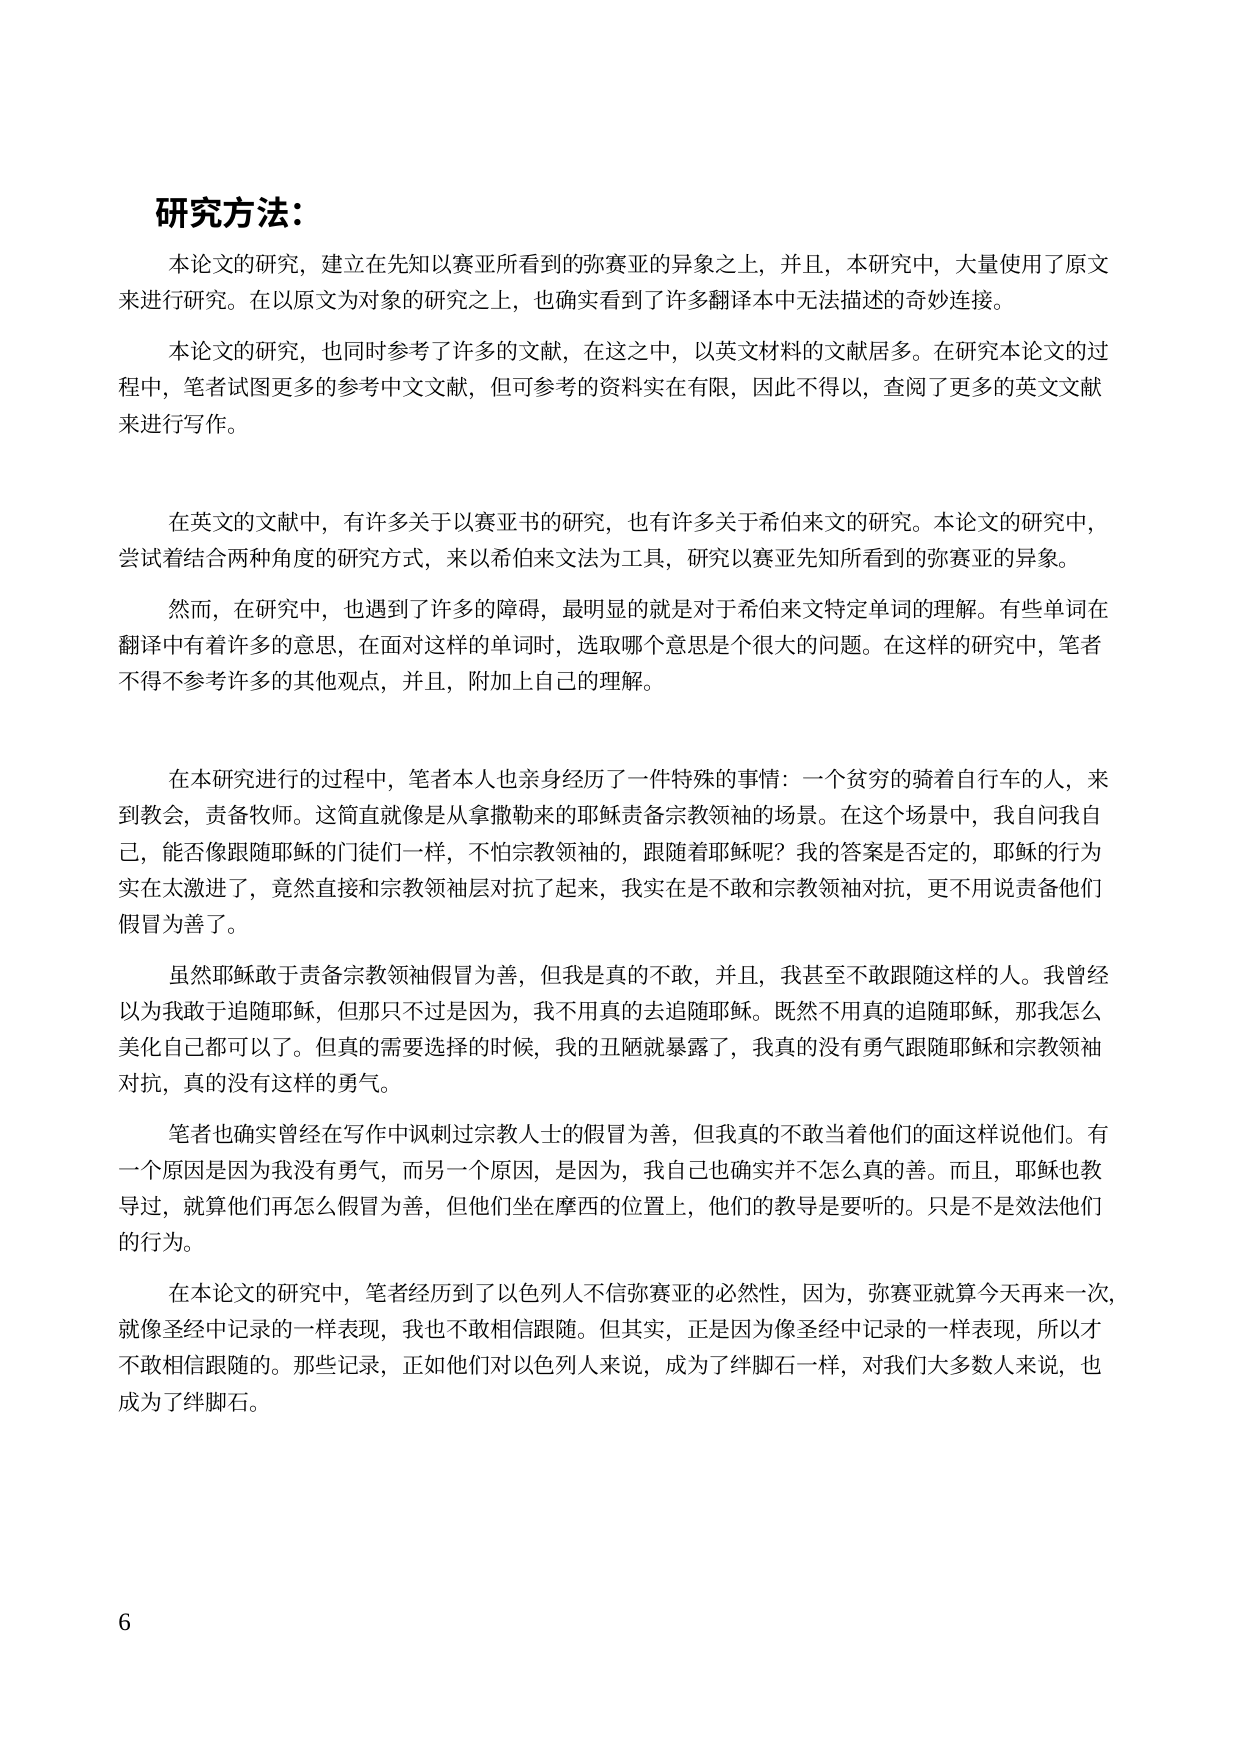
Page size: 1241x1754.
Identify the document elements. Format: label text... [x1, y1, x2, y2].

text 本论文的研究，也同时参考了许多的文献，在这之中，以英文材料的文献居多。在研究本论文的过程中，笔者试图更多的参考中文文献，但可参考的资料实在有限，因此不得以，查阅了更多的英文文献来进行写作。 [118, 334, 1122, 438]
subtitle 研究方法： [118, 187, 1122, 235]
text 虽然耶稣敢于责备宗教领袖假冒为善，但我是真的不敢，并且，我甚至不敢跟随这样的人。我曾经以为我敢于追随耶稣，但那只不过是因为，我不用真的去追随耶稣。既然不用真的追随耶稣，那我怎么美化自己都可以了。但真的需要选择的时候，我的丑陋就暴露了，我真的没有勇气跟随耶稣和宗教领袖对抗，真的没有这样的勇气。 [118, 958, 1122, 1098]
text 本论文的研究，建立在先知以赛亚所看到的弥赛亚的异象之上，并且，本研究中，大量使用了原文来进行研究。在以原文为对象的研究之上，也确实看到了许多翻译本中无法描述的奇妙连接。 [118, 248, 1122, 315]
text 笔者也确实曾经在写作中讽刺过宗教人士的假冒为善，但我真的不敢当着他们的面这样说他们。有一个原因是因为我没有勇气，而另一个原因，是因为，我自己也确实并不怎么真的善。而且，耶稣也教导过，就算他们再怎么假冒为善，但他们坐在摩西的位置上，他们的教导是要听的。只是不是效法他们的行为。 [118, 1117, 1122, 1257]
text 在英文的文献中，有许多关于以赛亚书的研究，也有许多关于希伯来文的研究。本论文的研究中，尝试着结合两种角度的研究方式，来以希伯来文法为工具，研究以赛亚先知所看到的弥赛亚的异象。 [118, 505, 1122, 573]
text 在本论文的研究中，笔者经历到了以色列人不信弥赛亚的必然性，因为，弥赛亚就算今天再来一次，就像圣经中记录的一样表现，我也不敢相信跟随。但其实，正是因为像圣经中记录的一样表现，所以才不敢相信跟随的。那些记录，正如他们对以色列人来说，成为了绊脚石一样，对我们大多数人来说，也成为了绊脚石。 [118, 1276, 1122, 1416]
text 然而，在研究中，也遇到了许多的障碍，最明显的就是对于希伯来文特定单词的理解。有些单词在翻译中有着许多的意思，在面对这样的单词时，选取哪个意思是个很大的问题。在这样的研究中，笔者不得不参考许多的其他观点，并且，附加上自己的理解。 [118, 592, 1122, 696]
text 在本研究进行的过程中，笔者本人也亲身经历了一件特殊的事情：一个贫穷的骑着自行车的人，来到教会，责备牧师。这简直就像是从拿撒勒来的耶稣责备宗教领袖的场景。在这个场景中，我自问我自己，能否像跟随耶稣的门徒们一样，不怕宗教领袖的，跟随着耶稣呢？我的答案是否定的，耶稣的行为实在太激进了，竟然直接和宗教领袖层对抗了起来，我实在是不敢和宗教领袖对抗，更不用说责备他们假冒为善了。 [118, 763, 1122, 939]
